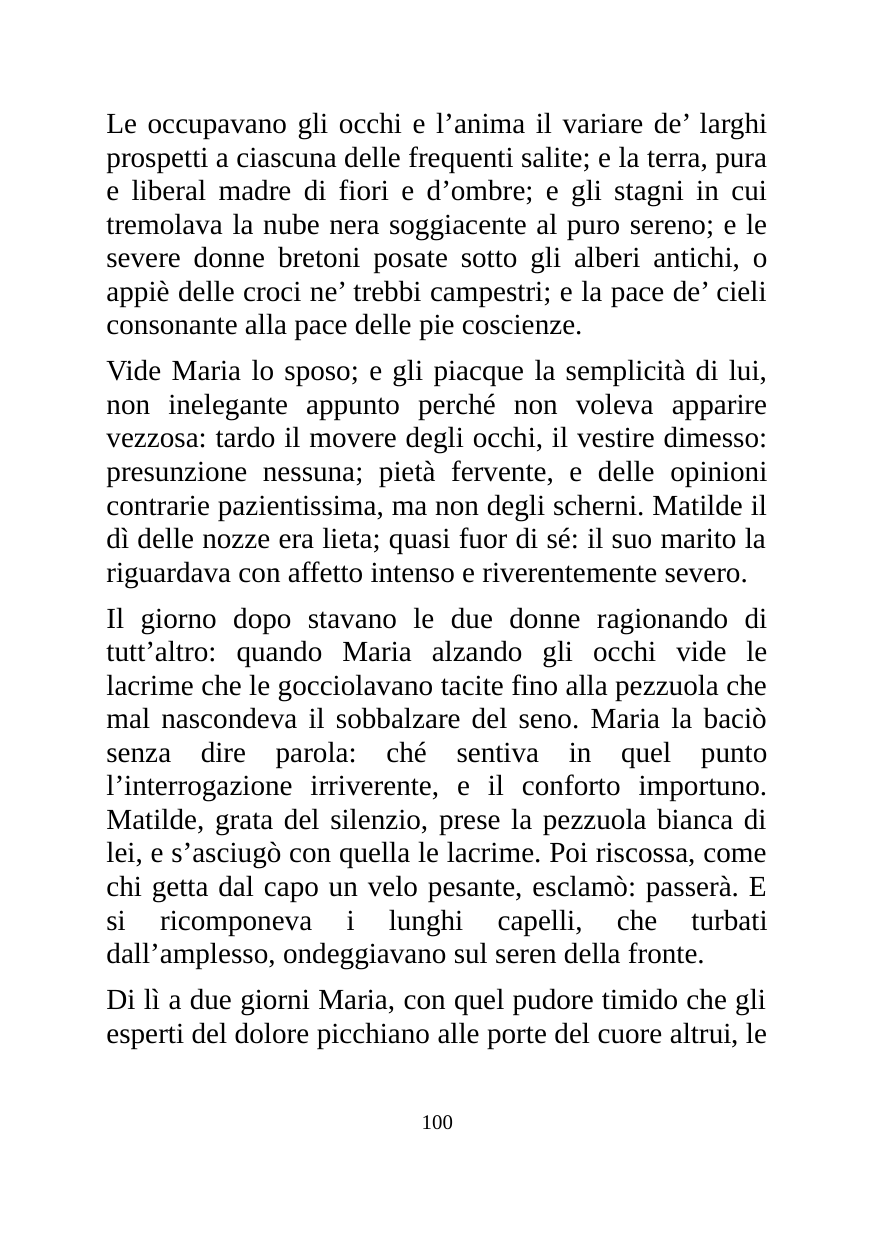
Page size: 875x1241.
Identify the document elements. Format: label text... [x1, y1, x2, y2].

text Il giorno dopo stavano le due donne ragionando di tutt’altro: quando Maria alzando gli occhi vide le lacrime che le gocciolavano tacite fino alla pezzuola che mal nascondeva il sobbalzare del seno. Maria la baciò senza dire parola: ché sentiva in quel punto l’interrogazione irriverente, e il conforto importuno. Matilde, grata del silenzio, prese la pezzuola bianca di lei, e s’asciugò con quella le lacrime. Poi riscossa, come chi getta dal capo un velo pesante, esclamò: passerà. E si ricomponeva i lunghi capelli, che turbati dall’amplesso, ondeggiavano sul seren della fronte. [106, 601, 768, 970]
text Le occupavano gli occhi e l’anima il variare de’ larghi prospetti a ciascuna delle frequenti salite; e la terra, pura e liberal madre di fiori e d’ombre; e gli stagni in cui tremolava la nube nera soggiacente al puro sereno; e le severe donne bretoni posate sotto gli alberi antichi, o appiè delle croci ne’ trebbi campestri; e la pace de’ cieli consonante alla pace delle pie coscienze. [106, 106, 768, 341]
text Vide Maria lo sposo; e gli piacque la semplicità di lui, non inelegante appunto perché non voleva apparire vezzosa: tardo il movere degli occhi, il vestire dimesso: presunzione nessuna; pietà fervente, e delle opinioni contrarie pazientissima, ma non degli scherni. Matilde il dì delle nozze era lieta; quasi fuor di sé: il suo marito la riguardava con affetto intenso e riverentemente severo. [106, 353, 768, 588]
text Di lì a due giorni Maria, con quel pudore timido che gli esperti del dolore picchiano alle porte del cuore altrui, le [106, 982, 768, 1049]
